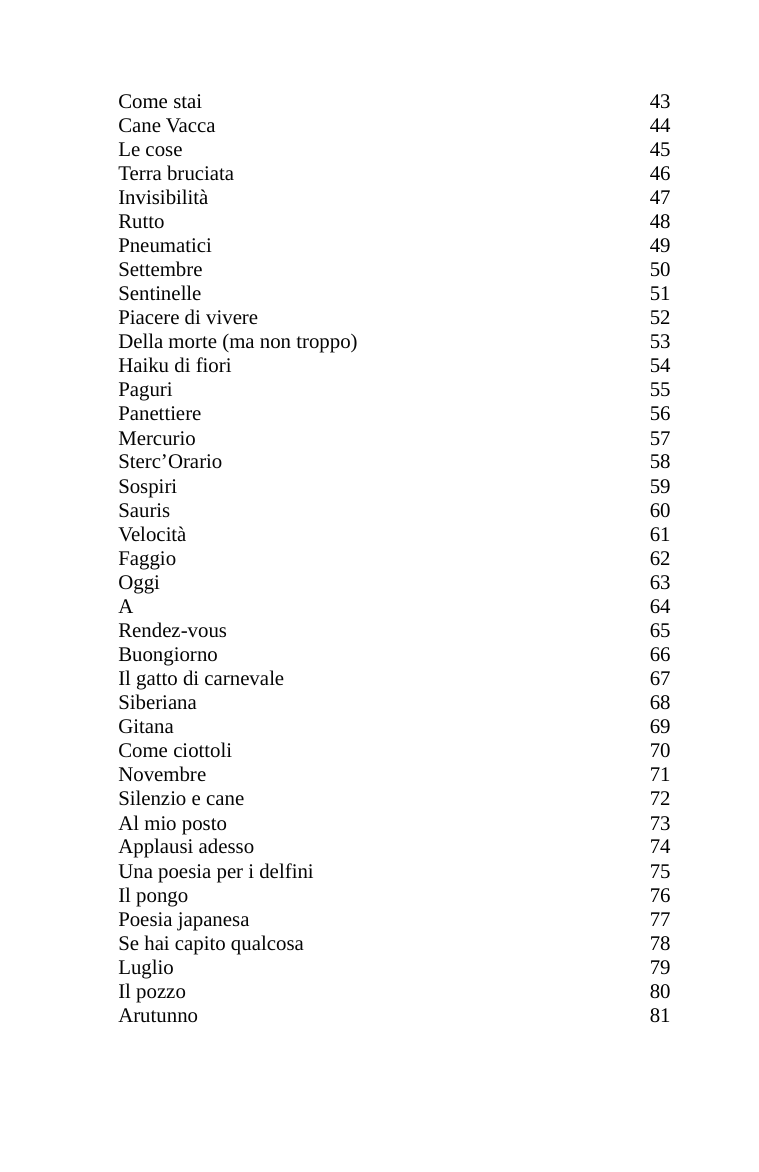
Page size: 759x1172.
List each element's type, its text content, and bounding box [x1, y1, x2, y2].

table_header Come stai Cane Vacca Le cose Terra bruciata Invisibilità Rutto Pneumatici Settembre Sentinelle Piacere di vivere Della morte (ma non troppo) Haiku di fiori Paguri Panettiere Mercurio Sterc’Orario Sospiri Sauris Velocità Faggio Oggi A Rendez-vous Buongiorno Il gatto di carnevale Siberiana Gitana Come ciottoli Novembre Silenzio e cane Al mio posto Applausi adesso Una poesia per i delfini Il pongo Poesia japanesa Se hai capito qualcosa Luglio Il pozzo Arutunno [89, 89, 575, 1033]
table_header 43 44 45 46 47 48 49 50 51 52 53 54 55 56 57 58 59 60 61 62 63 64 65 66 67 68 69 70 71 72 73 74 75 76 77 78 79 80 81 [575, 89, 670, 1033]
